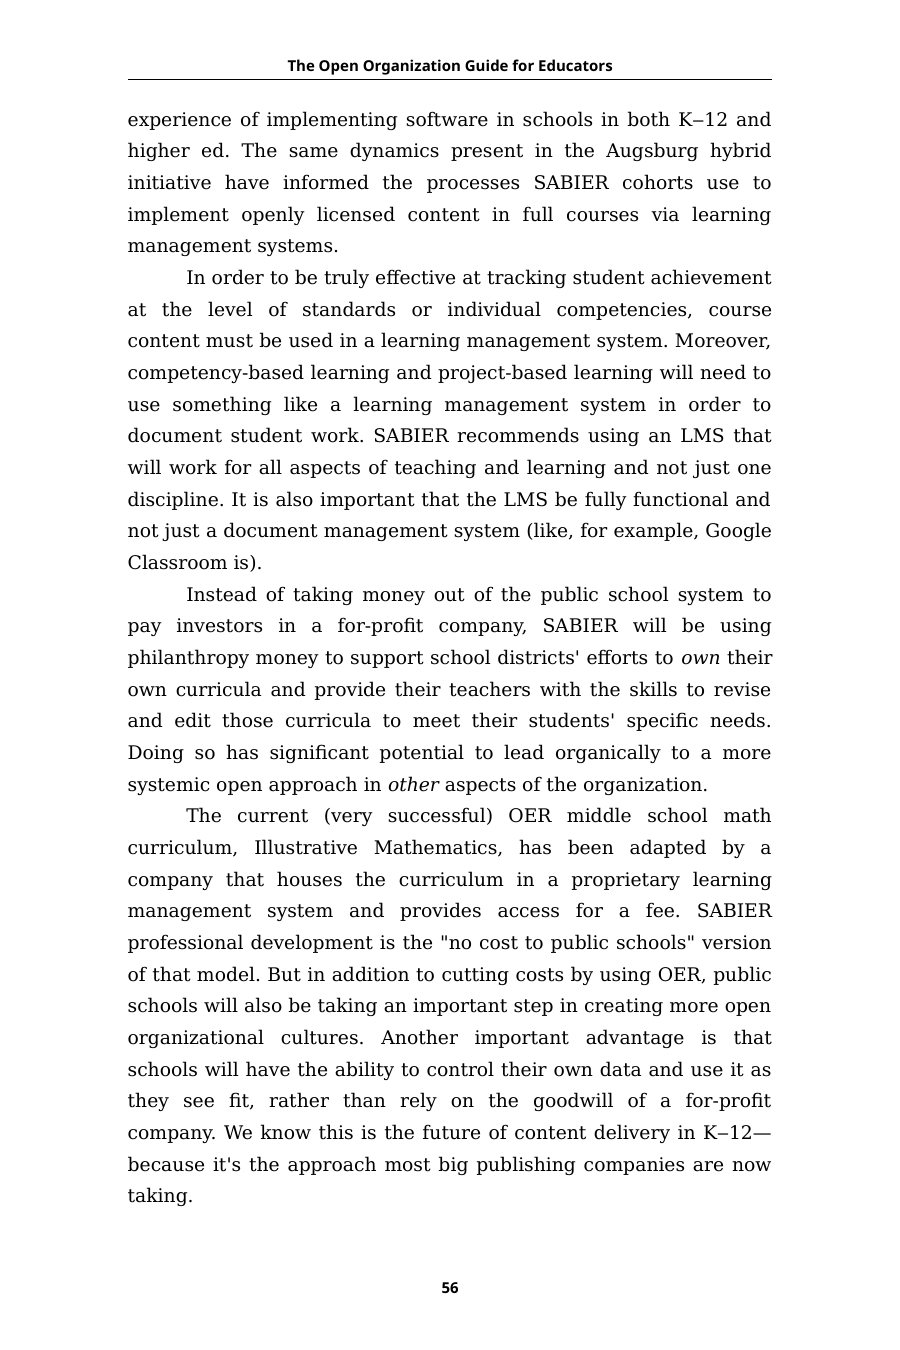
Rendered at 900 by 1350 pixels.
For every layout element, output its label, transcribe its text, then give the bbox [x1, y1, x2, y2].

text Instead of taking money out of the public school system to pay investors in a for-profit company, SABIER will be using philanthropy money to support school districts' efforts to own their own curricula and provide their teachers with the skills to revise and edit those curricula to meet their students' specific needs. Doing so has significant potential to lead organically to a more systemic open approach in other aspects of the organization. [127, 584, 772, 796]
text The current (very successful) OER middle school math curriculum, Illustrative Mathematics, has been adapted by a company that houses the curriculum in a proprietary learning management system and provides access for a fee. SABIER professional development is the "no cost to public schools" version of that model. But in addition to cutting costs by using OER, public schools will also be taking an important step in creating more open organizational cultures. Another important advantage is that schools will have the ability to control their own data and use it as they see fit, rather than rely on the goodwill of a for-profit company. We know this is the future of content delivery in K‒12—because it's the approach most big publishing companies are now taking. [127, 805, 772, 1207]
text experience of implementing software in schools in both K‒12 and higher ed. The same dynamics present in the Augsburg hybrid initiative have informed the processes SABIER cohorts use to implement openly licensed content in full courses via learning management systems. [127, 109, 772, 257]
text In order to be truly effective at tracking student achievement at the level of standards or individual competencies, course content must be used in a learning management system. Moreover, competency-based learning and project-based learning will need to use something like a learning management system in order to document student work. SABIER recommends using an LMS that will work for all aspects of teaching and learning and not just one discipline. It is also important that the LMS be fully functional and not just a document management system (like, for example, Google Classroom is). [127, 267, 772, 574]
